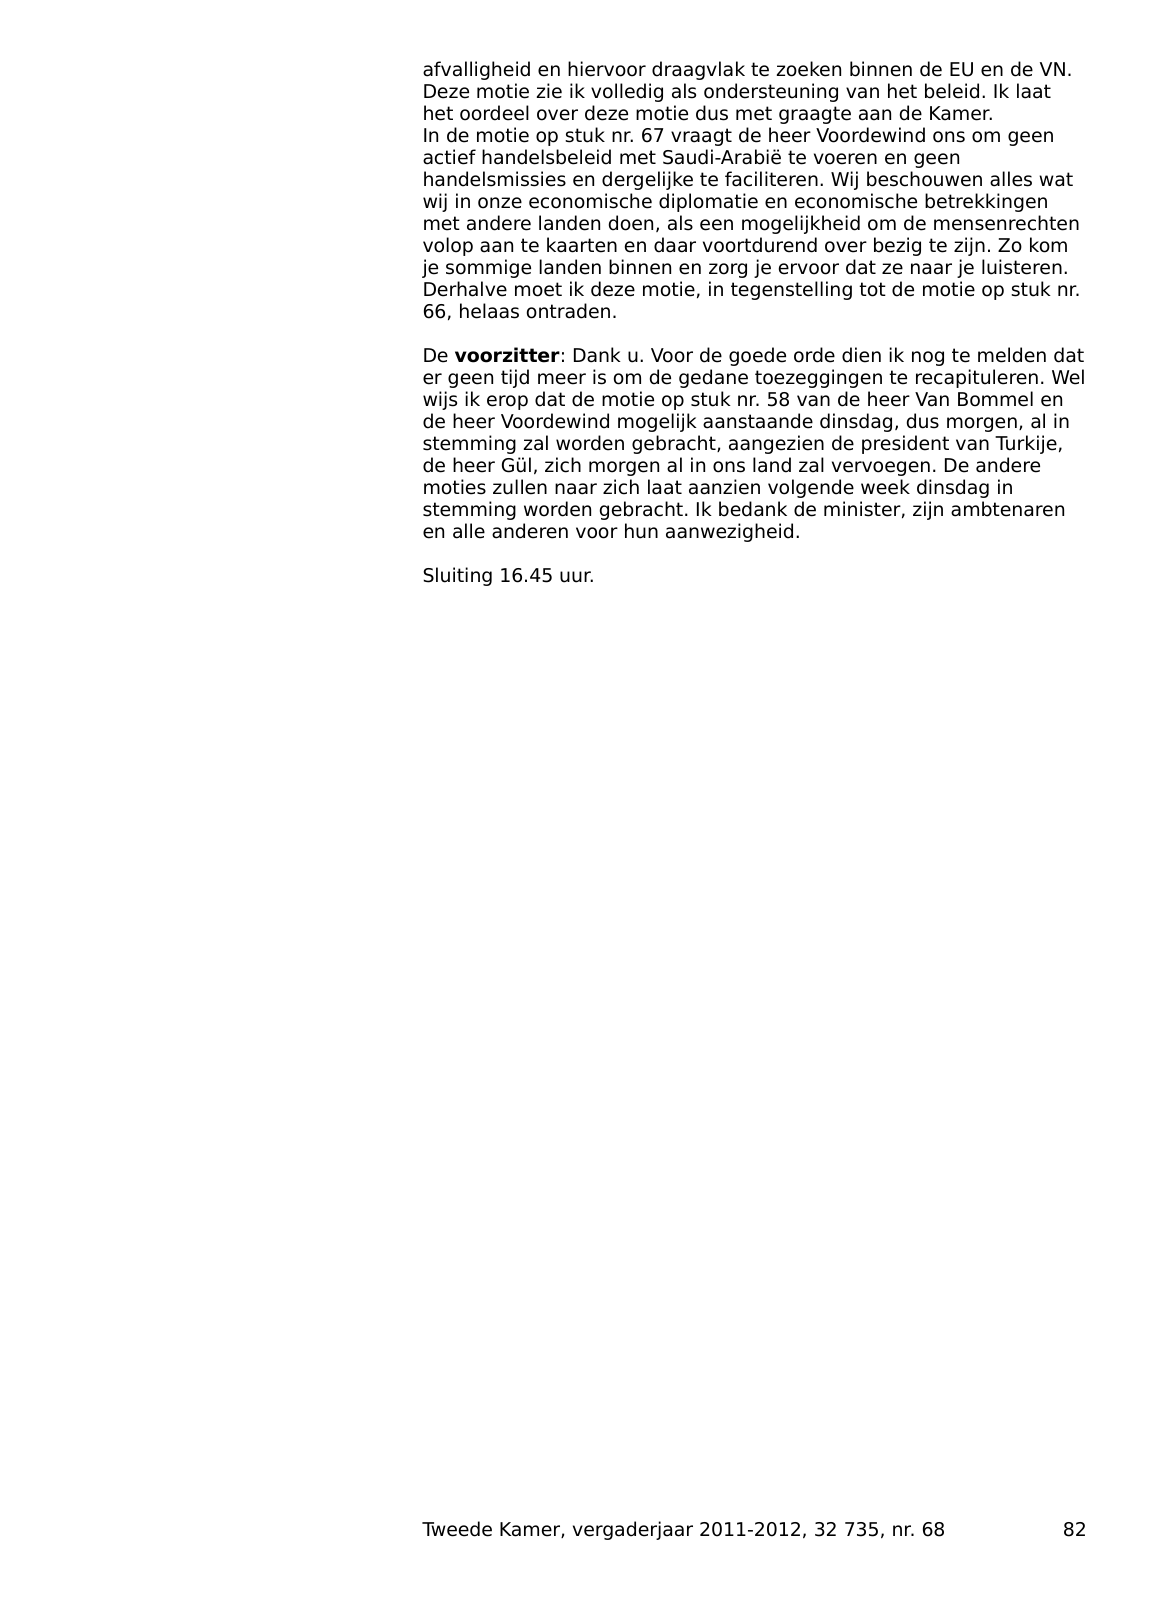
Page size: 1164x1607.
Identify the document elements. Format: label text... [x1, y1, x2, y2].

text De voorzitter: Dank u. Voor de goede orde dien ik nog te melden dat er geen tijd meer is om de gedane toezeggingen te recapituleren. Wel wijs ik erop dat de motie op stuk nr. 58 van de heer Van Bommel en de heer Voordewind mogelijk aanstaande dinsdag, dus morgen, al in stemming zal worden gebracht, aangezien de president van Turkije, de heer Gül, zich morgen al in ons land zal vervoegen. De andere moties zullen naar zich laat aanzien volgende week dinsdag in stemming worden gebracht. Ik bedank de minister, zijn ambtenaren en alle anderen voor hun aanwezigheid. [422, 345, 1087, 543]
text afvalligheid en hiervoor draagvlak te zoeken binnen de EU en de VN. Deze motie zie ik volledig als ondersteuning van het beleid. Ik laat het oordeel over deze motie dus met graagte aan de Kamer. [422, 59, 1087, 125]
text Sluiting 16.45 uur. [422, 565, 1087, 587]
text In de motie op stuk nr. 67 vraagt de heer Voordewind ons om geen actief handelsbeleid met Saudi-Arabië te voeren en geen handelsmissies en dergelijke te faciliteren. Wij beschouwen alles wat wij in onze economische diplomatie en economische betrekkingen met andere landen doen, als een mogelijkheid om de mensenrechten volop aan te kaarten en daar voortdurend over bezig te zijn. Zo kom je sommige landen binnen en zorg je ervoor dat ze naar je luisteren. Derhalve moet ik deze motie, in tegenstelling tot de motie op stuk nr. 66, helaas ontraden. [422, 125, 1087, 323]
